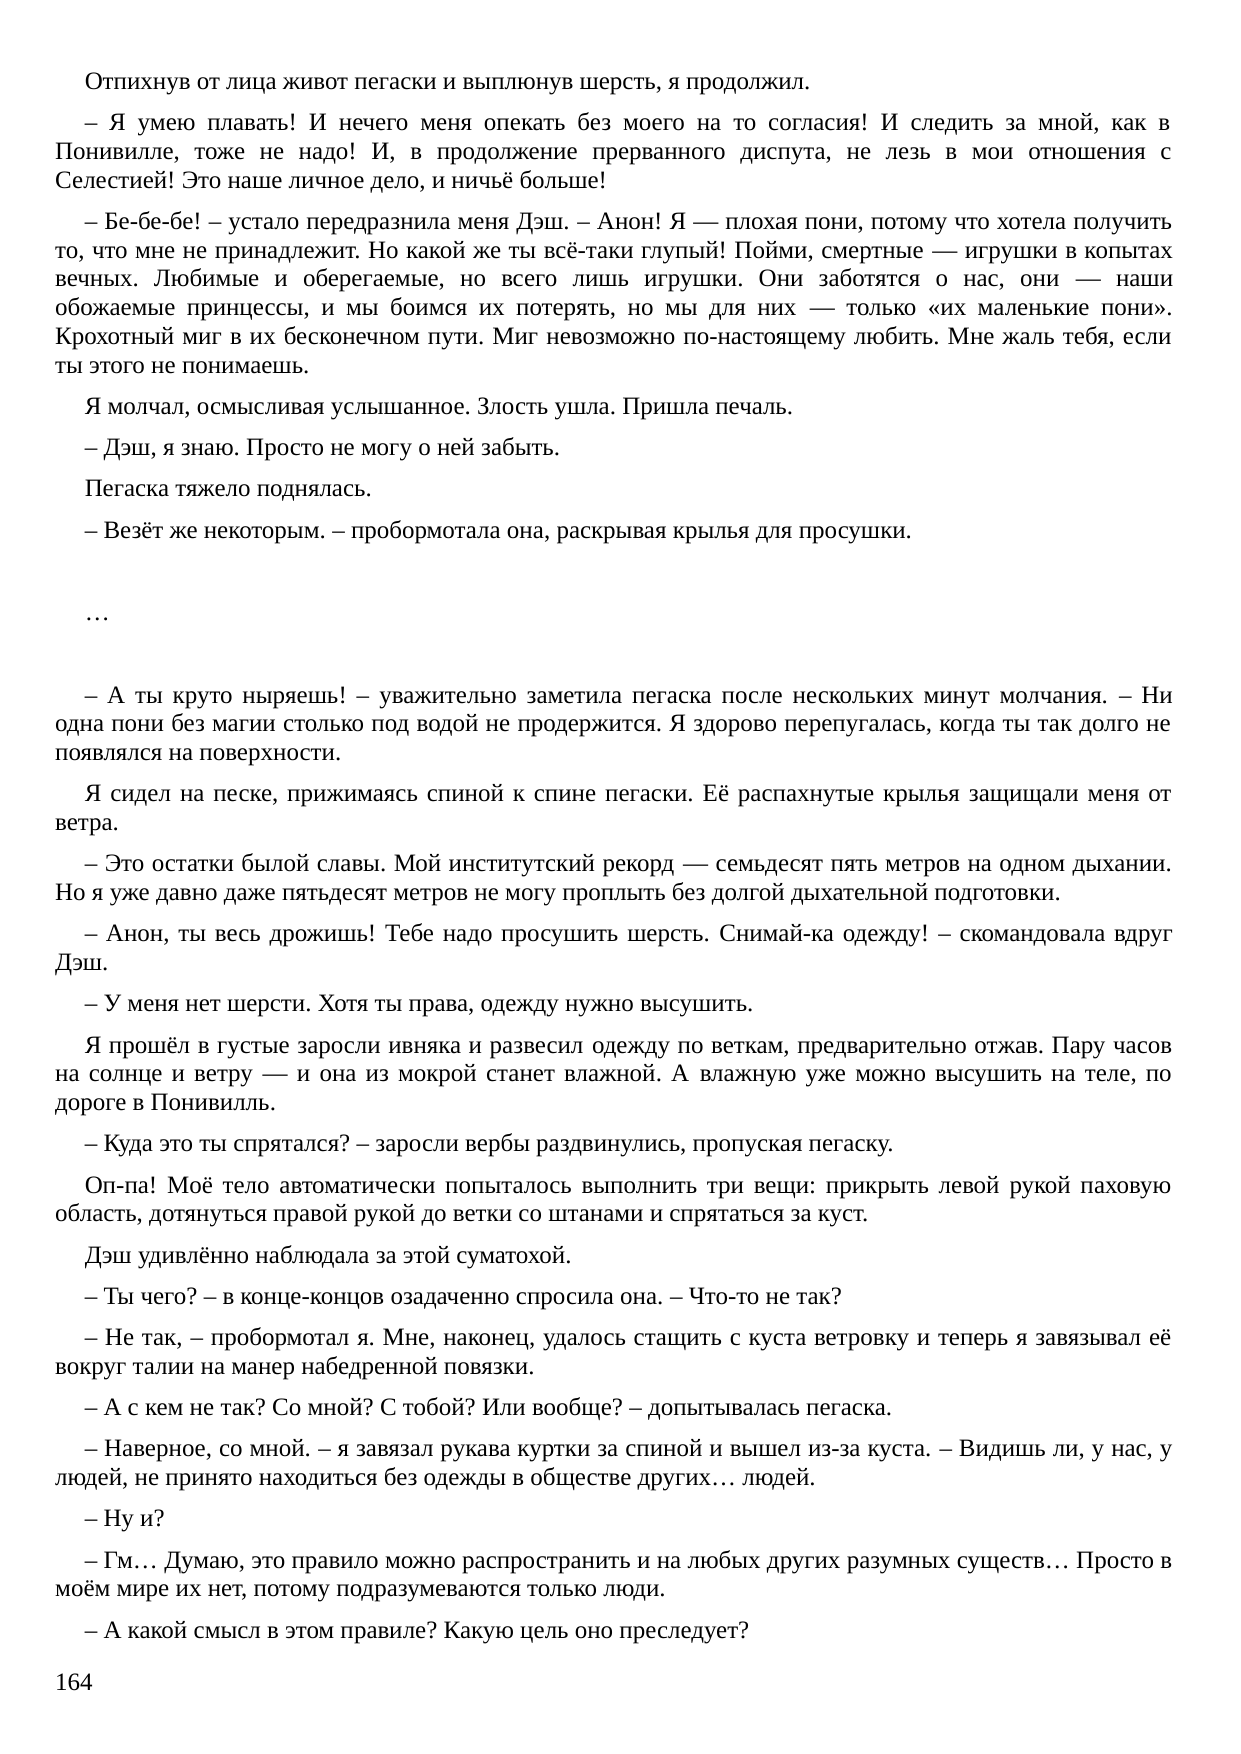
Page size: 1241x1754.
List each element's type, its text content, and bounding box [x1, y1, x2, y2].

text Пегаска тяжело поднялась. [55, 473, 1173, 502]
text – Дэш, я знаю. Просто не могу о ней забыть. [55, 432, 1173, 461]
text – А какой смысл в этом правиле? Какую цель оно преследует? [55, 1615, 1173, 1643]
text – Наверное, со мной. – я завязал рукава куртки за спиной и вышел из-за куста. – Видишь ли, у нас, у людей, не принято находиться без одежды в обществе других… людей. [55, 1433, 1173, 1491]
text Дэш удивлённо наблюдала за этой суматохой. [55, 1240, 1173, 1268]
text – Не так, – пробормотал я. Мне, наконец, удалось стащить с куста ветровку и теперь я завязывал её вокруг талии на манер набедренной повязки. [55, 1322, 1173, 1380]
text – А ты круто ныряешь! – уважительно заметила пегаска после нескольких минут молчания. – Ни одна пони без магии столько под водой не продержится. Я здорово перепугалась, когда ты так долго не появлялся на поверхности. [55, 680, 1173, 766]
text – Ты чего? – в конце-концов озадаченно спросила она. – Что-то не так? [55, 1281, 1173, 1310]
text Я сидел на песке, прижимаясь спиной к спине пегаски. Её распахнутые крылья защищали меня от ветра. [55, 778, 1173, 836]
text Я молчал, осмысливая услышанное. Злость ушла. Пришла печаль. [55, 391, 1173, 420]
text Оп-па! Моё тело автоматически попыталось выполнить три вещи: прикрыть левой рукой паховую область, дотянуться правой рукой до ветки со штанами и спрятаться за куст. [55, 1170, 1173, 1227]
text – Везёт же некоторым. – пробормотала она, раскрывая крылья для просушки. [55, 515, 1173, 543]
text – У меня нет шерсти. Хотя ты права, одежду нужно высушить. [55, 988, 1173, 1017]
text Отпихнув от лица живот пегаски и выплюнув шерсть, я продолжил. [55, 66, 1173, 95]
text … [55, 597, 1173, 626]
text – Гм… Думаю, это правило можно распространить и на любых других разумных существ… Просто в моём мире их нет, потому подразумеваются только люди. [55, 1545, 1173, 1602]
text – Я умею плавать! И нечего меня опекать без моего на то согласия! И следить за мной, как в Понивилле, тоже не надо! И, в продолжение прерванного диспута, не лезь в мои отношения с Селестией! Это наше личное дело, и ничьё больше! [55, 107, 1173, 193]
text – Это остатки былой славы. Мой институтский рекорд — семьдесят пять метров на одном дыхании. Но я уже давно даже пятьдесят метров не могу проплыть без долгой дыхательной подготовки. [55, 848, 1173, 906]
text – Бе-бе-бе! – устало передразнила меня Дэш. – Анон! Я — плохая пони, потому что хотела получить то, что мне не принадлежит. Но какой же ты всё-таки глупый! Пойми, смертные — игрушки в копытах вечных. Любимые и оберегаемые, но всего лишь игрушки. Они заботятся о нас, они — наши обожаемые принцессы, и мы боимся их потерять, но мы для них — только «их маленькие пони». Крохотный миг в их бесконечном пути. Миг невозможно по-настоящему любить. Мне жаль тебя, если ты этого не понимаешь. [55, 206, 1173, 378]
text Я прошёл в густые заросли ивняка и развесил одежду по веткам, предварительно отжав. Пару часов на солнце и ветру — и она из мокрой станет влажной. А влажную уже можно высушить на теле, по дороге в Понивилль. [55, 1030, 1173, 1116]
text – А с кем не так? Со мной? С тобой? Или вообще? – допытывалась пегаска. [55, 1392, 1173, 1421]
text – Куда это ты спрятался? – заросли вербы раздвинулись, пропуская пегаску. [55, 1128, 1173, 1157]
text – Ну и? [55, 1503, 1173, 1532]
text – Анон, ты весь дрожишь! Тебе надо просушить шерсть. Снимай-ка одежду! – скомандовала вдруг Дэш. [55, 918, 1173, 976]
